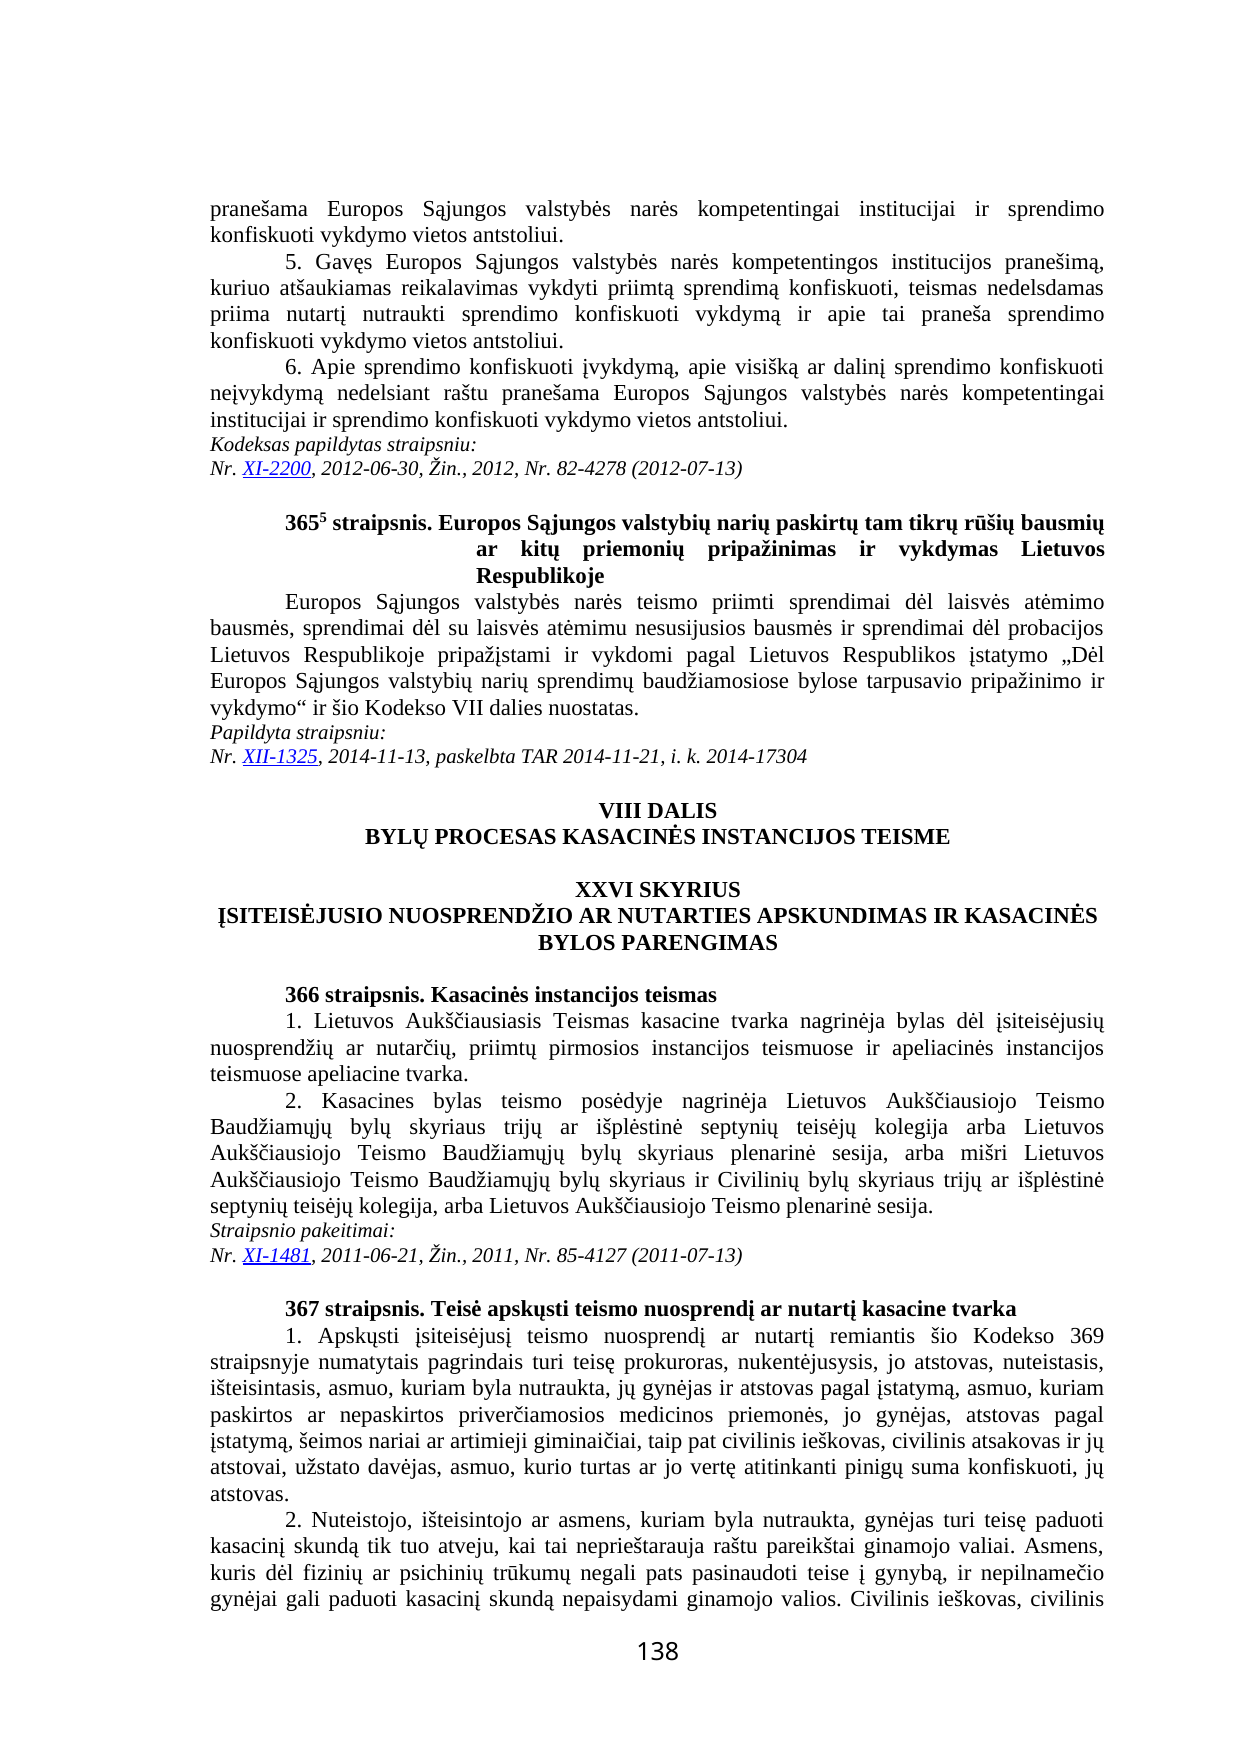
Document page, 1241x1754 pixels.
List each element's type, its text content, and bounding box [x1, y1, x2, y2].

text 6. Apie sprendimo konfiskuoti įvykdymą, apie visišką ar dalinį sprendimo konfiskuoti neįvykdymą nedelsiant raštu pranešama Europos Sąjungos valstybės narės kompetentingai institucijai ir sprendimo konfiskuoti vykdymo vietos antstoliui. [210, 353, 1106, 432]
text 367 straipsnis. Teisė apskųsti teismo nuosprendį ar nutartį kasacine tvarka [210, 1295, 1106, 1322]
text XXVI skyrius [210, 876, 1106, 902]
text 2. Kasacines bylas teismo posėdyje nagrinėja Lietuvos Aukščiausiojo Teismo Baudžiamųjų bylų skyriaus trijų ar išplėstinė septynių teisėjų kolegija arba Lietuvos Aukščiausiojo Teismo Baudžiamųjų bylų skyriaus plenarinė sesija, arba mišri Lietuvos Aukščiausiojo Teismo Baudžiamųjų bylų skyriaus ir Civilinių bylų skyriaus trijų ar išplėstinė septynių teisėjų kolegija, arba Lietuvos Aukščiausiojo Teismo plenarinė sesija. [210, 1087, 1106, 1218]
text 1. Lietuvos Aukščiausiasis Teismas kasacine tvarka nagrinėja bylas dėl įsiteisėjusių nuosprendžių ar nutarčių, priimtų pirmosios instancijos teismuose ir apeliacinės instancijos teismuose apeliacine tvarka. [210, 1008, 1106, 1087]
text Nr. XII-1325, 2014-11-13, paskelbta TAR 2014-11-21, i. k. 2014-17304 [210, 744, 1106, 768]
text Bylų procesas kasacinės instancijos teisme [210, 823, 1106, 849]
text Europos Sąjungos valstybės narės teismo priimti sprendimai dėl laisvės atėmimo bausmės, sprendimai dėl su laisvės atėmimu nesusijusios bausmės ir sprendimai dėl probacijos Lietuvos Respublikoje pripažįstami ir vykdomi pagal Lietuvos Respublikos įstatymo „Dėl Europos Sąjungos valstybių narių sprendimų baudžiamosiose bylose tarpusavio pripažinimo ir vykdymo“ ir šio Kodekso VII dalies nuostatas. [210, 588, 1106, 720]
text 2. Nuteistojo, išteisintojo ar asmens, kuriam byla nutraukta, gynėjas turi teisę paduoti kasacinį skundą tik tuo atveju, kai tai neprieštarauja raštu pareikštai ginamojo valiai. Asmens, kuris dėl fizinių ar psichinių trūkumų negali pats pasinaudoti teise į gynybą, ir nepilnamečio gynėjai gali paduoti kasacinį skundą nepaisydami ginamojo valios. Civilinis ieškovas, civilinis [210, 1506, 1106, 1612]
text 3655 straipsnis. Europos Sąjungos valstybių narių paskirtų tam tikrų rūšių bausmių ar kitų priemonių pripažinimas ir vykdymas Lietuvos Respublikoje [285, 509, 1106, 588]
text Papildyta straipsniu: [210, 720, 1106, 744]
text Kodeksas papildytas straipsniu: [210, 432, 1106, 456]
text pranešama Europos Sąjungos valstybės narės kompetentingai institucijai ir sprendimo konfiskuoti vykdymo vietos antstoliui. [210, 195, 1106, 248]
text 366 straipsnis. Kasacinės instancijos teismas [210, 981, 1106, 1008]
text Nr. XI-1481, 2011-06-21, Žin., 2011, Nr. 85-4127 (2011-07-13) [210, 1242, 1106, 1267]
text VIII dalis [210, 797, 1106, 823]
text Straipsnio pakeitimai: [210, 1218, 1106, 1242]
text 1. Apskųsti įsiteisėjusį teismo nuosprendį ar nutartį remiantis šio Kodekso 369 straipsnyje numatytais pagrindais turi teisę prokuroras, nukentėjusysis, jo atstovas, nuteistasis, išteisintasis, asmuo, kuriam byla nutraukta, jų gynėjas ir atstovas pagal įstatymą, asmuo, kuriam paskirtos ar nepaskirtos priverčiamosios medicinos priemonės, jo gynėjas, atstovas pagal įstatymą, šeimos nariai ar artimieji giminaičiai, taip pat civilinis ieškovas, civilinis atsakovas ir jų atstovai, užstato davėjas, asmuo, kurio turtas ar jo vertę atitinkanti pinigų suma konfiskuoti, jų atstovas. [210, 1322, 1106, 1506]
text 5. Gavęs Europos Sąjungos valstybės narės kompetentingos institucijos pranešimą, kuriuo atšaukiamas reikalavimas vykdyti priimtą sprendimą konfiskuoti, teismas nedelsdamas priima nutartį nutraukti sprendimo konfiskuoti vykdymą ir apie tai praneša sprendimo konfiskuoti vykdymo vietos antstoliui. [210, 248, 1106, 353]
text Nr. XI-2200, 2012-06-30, Žin., 2012, Nr. 82-4278 (2012-07-13) [210, 456, 1106, 480]
text Įsiteisėjusio nuosprendžio ar nutarties apskundimas ir kasacinės bylos parengimas [210, 902, 1106, 955]
